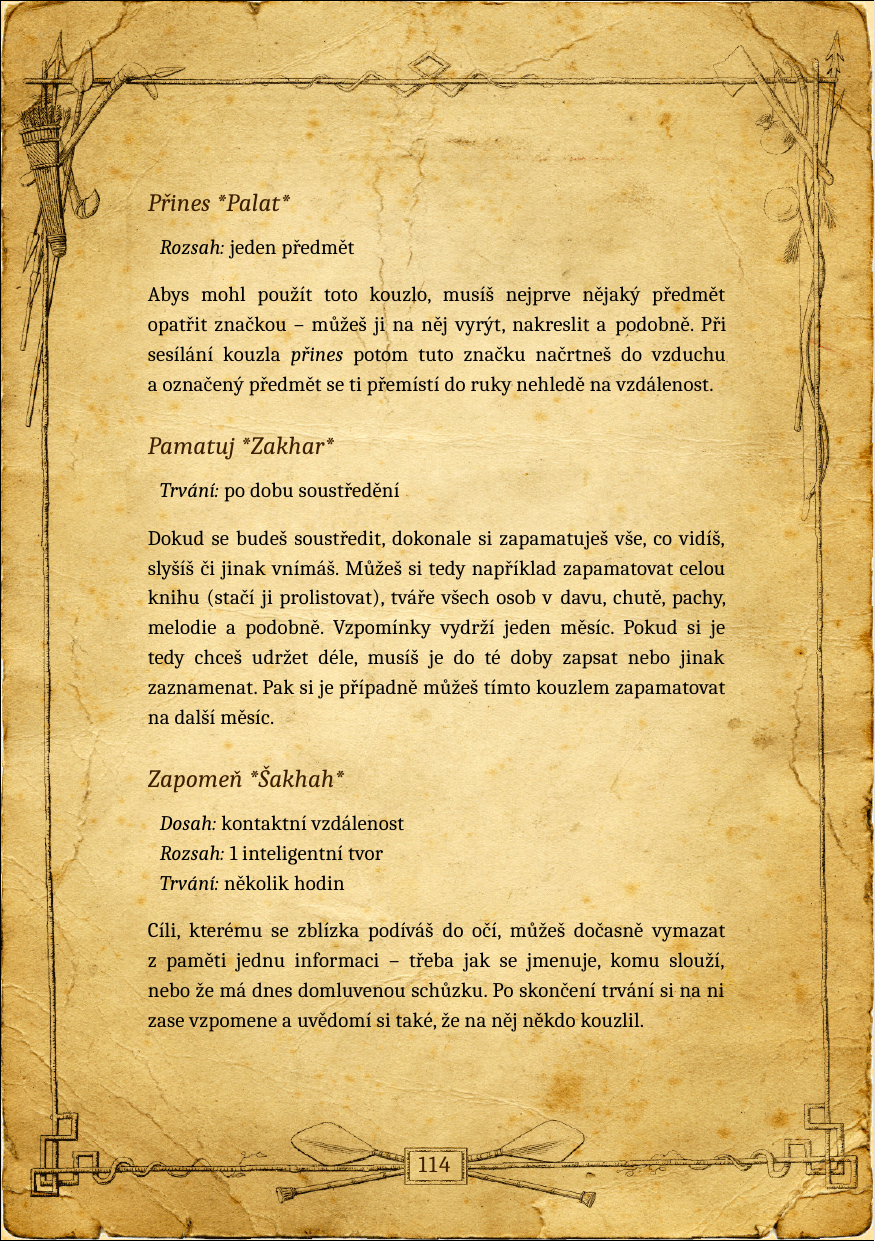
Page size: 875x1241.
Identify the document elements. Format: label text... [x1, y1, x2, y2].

text Trvání: po dobu soustředění [159, 479, 726, 503]
text Rozsah: 1 inteligentní tvor [159, 841, 726, 865]
subtitle Pamatuj *Zakhar* [148, 432, 726, 461]
text Abys mohl použít toto kouzlo, musíš nejprve nějaký předmět opatřit značkou – můžeš ji na něj vyrýt, nakreslit a⁠ podobně. Při sesílání kouzla přines potom tuto značku načrtneš do vzduchu a⁠ označený předmět se ti přemístí do ruky nehledě na vzdálenost. [148, 283, 726, 397]
text Dosah: kontaktní vzdálenost [159, 811, 726, 835]
text Rozsah: jeden předmět [159, 236, 726, 259]
text Cíli, kterému se zblízka podíváš do očí, můžeš dočasně vymazat z⁠ paměti jednu informaci – třeba jak se jmenuje, komu slouží, nebo že má dnes domluvenou schůzku. Po skončení trvání si na ni zase vzpomene a⁠ uvědomí si také, že na něj někdo kouzlil. [148, 919, 726, 1032]
text Trvání: několik hodin [159, 871, 726, 895]
subtitle Přines *Palat* [148, 189, 726, 218]
text Dokud se budeš soustředit, dokonale si zapamatuješ vše, co vidíš, slyšíš či jinak vnímáš. Můžeš si tedy například zapamatovat celou knihu (stačí ji prolistovat), tváře všech osob v⁠ davu, chutě, pachy, melodie a⁠ podobně. Vzpomínky vydrží jeden měsíc. Pokud si je tedy chceš udržet déle, musíš je do té doby zapsat nebo jinak zaznamenat. Pak si je případně můžeš tímto kouzlem zapamatovat na další měsíc. [148, 526, 726, 729]
subtitle Zapomeň *Šakhah* [148, 765, 726, 794]
picture [1, 1, 874, 1240]
